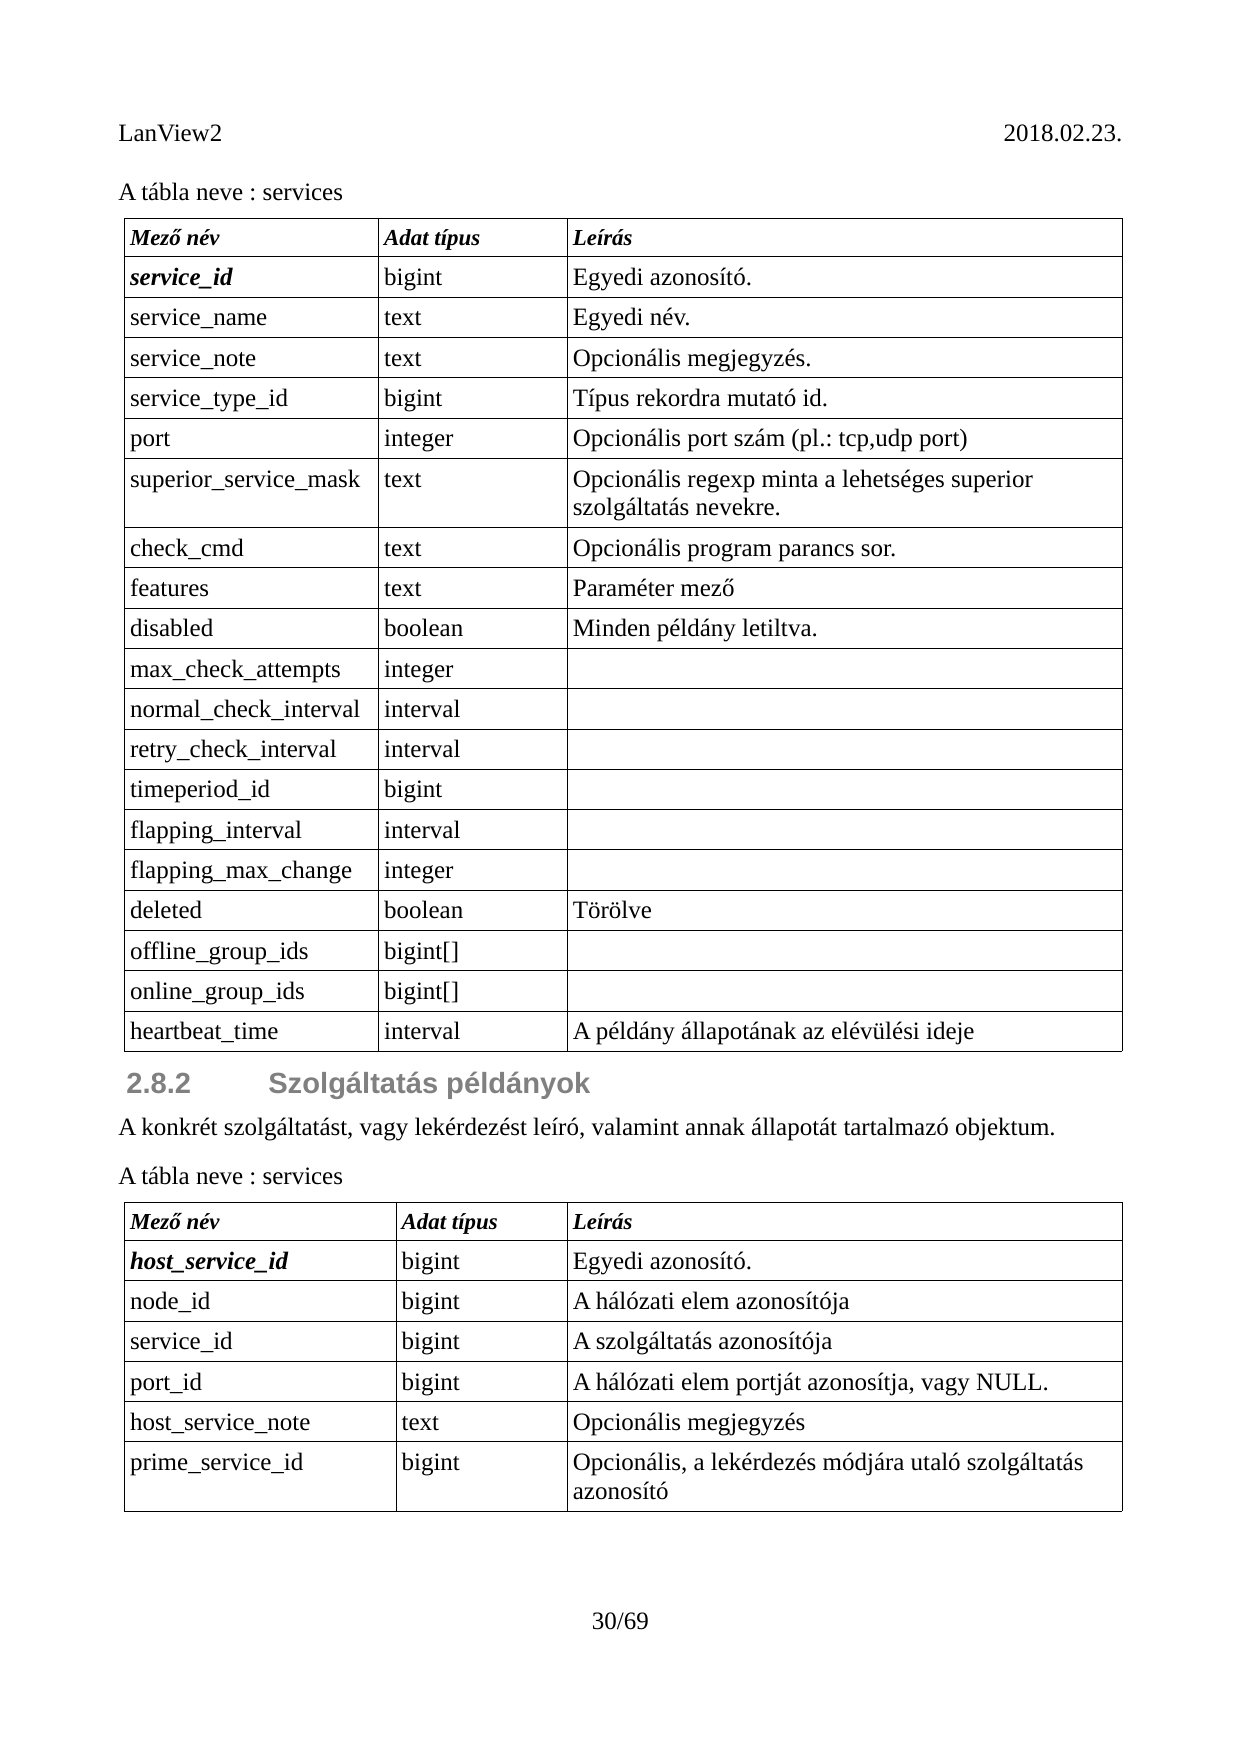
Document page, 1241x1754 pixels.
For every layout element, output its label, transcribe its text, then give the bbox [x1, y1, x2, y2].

table_cell A hálózati elem portját azonosítja, vagy NULL. [568, 1362, 1122, 1401]
table_cell bigint [379, 378, 567, 417]
table_cell boolean [379, 609, 567, 648]
table_cell text [379, 568, 567, 607]
table_cell service_id [125, 1322, 396, 1361]
table_cell text [379, 528, 567, 567]
table_cell bigint [397, 1281, 567, 1321]
table_cell text [397, 1402, 567, 1441]
table_cell offline_group_ids [125, 931, 378, 970]
table_cell flapping_interval [125, 810, 378, 849]
table_cell features [125, 568, 378, 607]
text A konkrét szolgáltatást, vagy lekérdezést leíró, valamint annak állapotát tartalmazó objektum. [118, 1112, 1122, 1140]
table_cell [568, 649, 1122, 688]
table_cell host_service_note [125, 1402, 396, 1441]
table_cell port [125, 419, 378, 458]
table_cell host_service_id [125, 1241, 396, 1280]
table_cell Opcionális megjegyzés [568, 1402, 1122, 1441]
table_header Leírás [568, 1203, 1122, 1240]
table_cell Opcionális regexp minta a lehetséges superior szolgáltatás nevekre. [568, 459, 1122, 527]
table_cell bigint[] [379, 931, 567, 970]
table_cell port_id [125, 1362, 396, 1401]
table_cell A példány állapotának az elévülési ideje [568, 1012, 1122, 1051]
table_cell Opcionális, a lekérdezés módjára utaló szolgáltatás azonosító [568, 1442, 1122, 1511]
table_header Adat típus [397, 1203, 567, 1240]
table_cell service_type_id [125, 378, 378, 417]
table_cell [568, 971, 1122, 1011]
table_cell integer [379, 649, 567, 688]
text A tábla neve : services [118, 1161, 1122, 1189]
table_cell integer [379, 419, 567, 458]
table_cell text [379, 298, 567, 337]
table_cell [568, 810, 1122, 849]
table_cell Opcionális megjegyzés. [568, 338, 1122, 377]
table_cell interval [379, 689, 567, 728]
table_cell text [379, 459, 567, 527]
table_cell [568, 689, 1122, 728]
table_cell max_check_attempts [125, 649, 378, 688]
table_cell Paraméter mező [568, 568, 1122, 607]
table_cell interval [379, 810, 567, 849]
table_cell Egyedi azonosító. [568, 1241, 1122, 1280]
table_cell Egyedi azonosító. [568, 257, 1122, 297]
table_cell Opcionális port szám (pl.: tcp,udp port) [568, 419, 1122, 458]
table_cell online_group_ids [125, 971, 378, 1011]
table_cell Egyedi név. [568, 298, 1122, 337]
table_cell [568, 931, 1122, 970]
table_cell node_id [125, 1281, 396, 1321]
table_cell service_name [125, 298, 378, 337]
table_cell bigint [379, 257, 567, 297]
table_cell Minden példány letiltva. [568, 609, 1122, 648]
table_cell Opcionális program parancs sor. [568, 528, 1122, 567]
text A tábla neve : services [118, 177, 1122, 206]
table_cell Törölve [568, 891, 1122, 930]
table_cell Típus rekordra mutató id. [568, 378, 1122, 417]
table_cell [568, 850, 1122, 890]
table_cell bigint [397, 1362, 567, 1401]
subtitle Szolgáltatás példányok [118, 1066, 1122, 1099]
table_cell [568, 730, 1122, 769]
table_cell prime_service_id [125, 1442, 396, 1511]
table_cell boolean [379, 891, 567, 930]
table_cell [568, 770, 1122, 809]
table_cell flapping_max_change [125, 850, 378, 890]
table_cell bigint [397, 1322, 567, 1361]
table_cell integer [379, 850, 567, 890]
table_cell interval [379, 1012, 567, 1051]
table_cell heartbeat_time [125, 1012, 378, 1051]
table_cell superior_service_mask [125, 459, 378, 527]
table_cell retry_check_interval [125, 730, 378, 769]
table_cell A hálózati elem azonosítója [568, 1281, 1122, 1321]
table_cell check_cmd [125, 528, 378, 567]
table_cell disabled [125, 609, 378, 648]
table_cell service_id [125, 257, 378, 297]
table_cell deleted [125, 891, 378, 930]
table_cell bigint [397, 1241, 567, 1280]
table_header Mező név [125, 1203, 396, 1240]
table_cell interval [379, 730, 567, 769]
table_header Adat típus [379, 219, 567, 256]
table_header Leírás [568, 219, 1122, 256]
table_header Mező név [125, 219, 378, 256]
table_cell A szolgáltatás azonosítója [568, 1322, 1122, 1361]
table_cell text [379, 338, 567, 377]
table_cell bigint[] [379, 971, 567, 1011]
table_cell bigint [379, 770, 567, 809]
table_cell timeperiod_id [125, 770, 378, 809]
table_cell service_note [125, 338, 378, 377]
table_cell bigint [397, 1442, 567, 1511]
table_cell normal_check_interval [125, 689, 378, 728]
